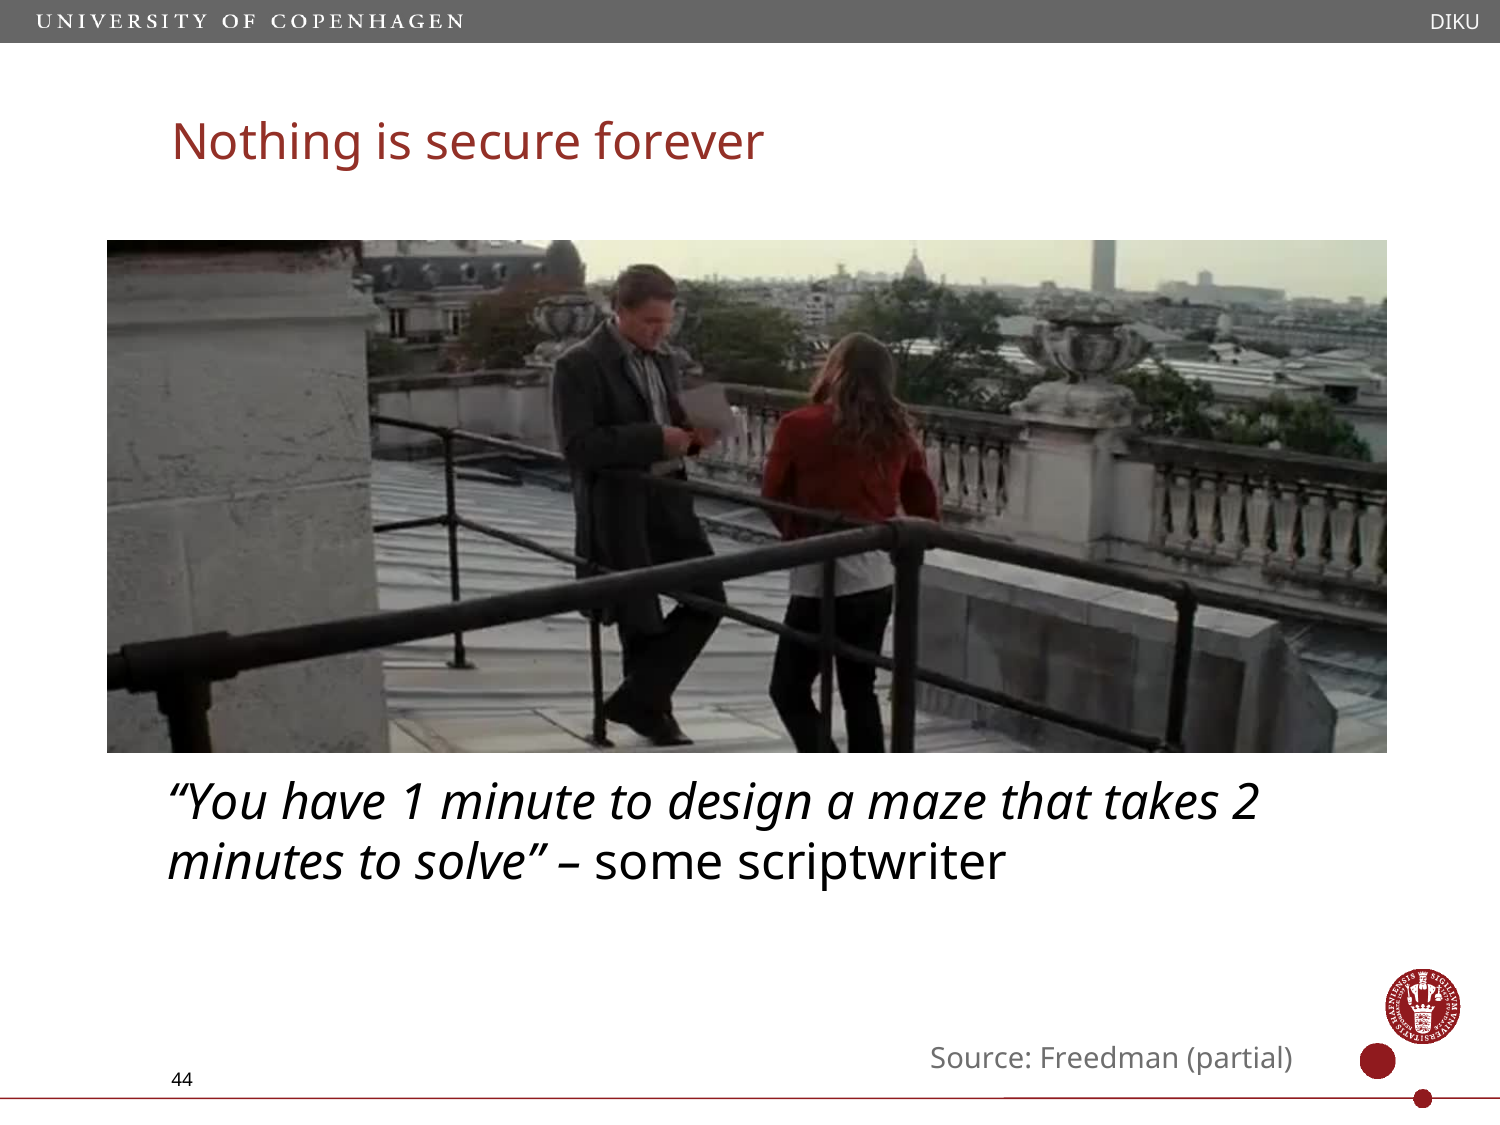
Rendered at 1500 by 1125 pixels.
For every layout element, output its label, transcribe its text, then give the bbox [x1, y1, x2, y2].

text_box [171, 1067, 522, 1092]
picture [107, 240, 1387, 753]
text_box “You have 1 minute to design a maze that takes 2 minutes to solve” – some scriptwriter [152, 761, 1368, 897]
text_box DIKU [469, 0, 1495, 43]
picture [0, 910, 1500, 1122]
text_box Nothing is secure forever [171, 75, 1329, 171]
text_box Source: Freedman (partial) [915, 1031, 1353, 1083]
